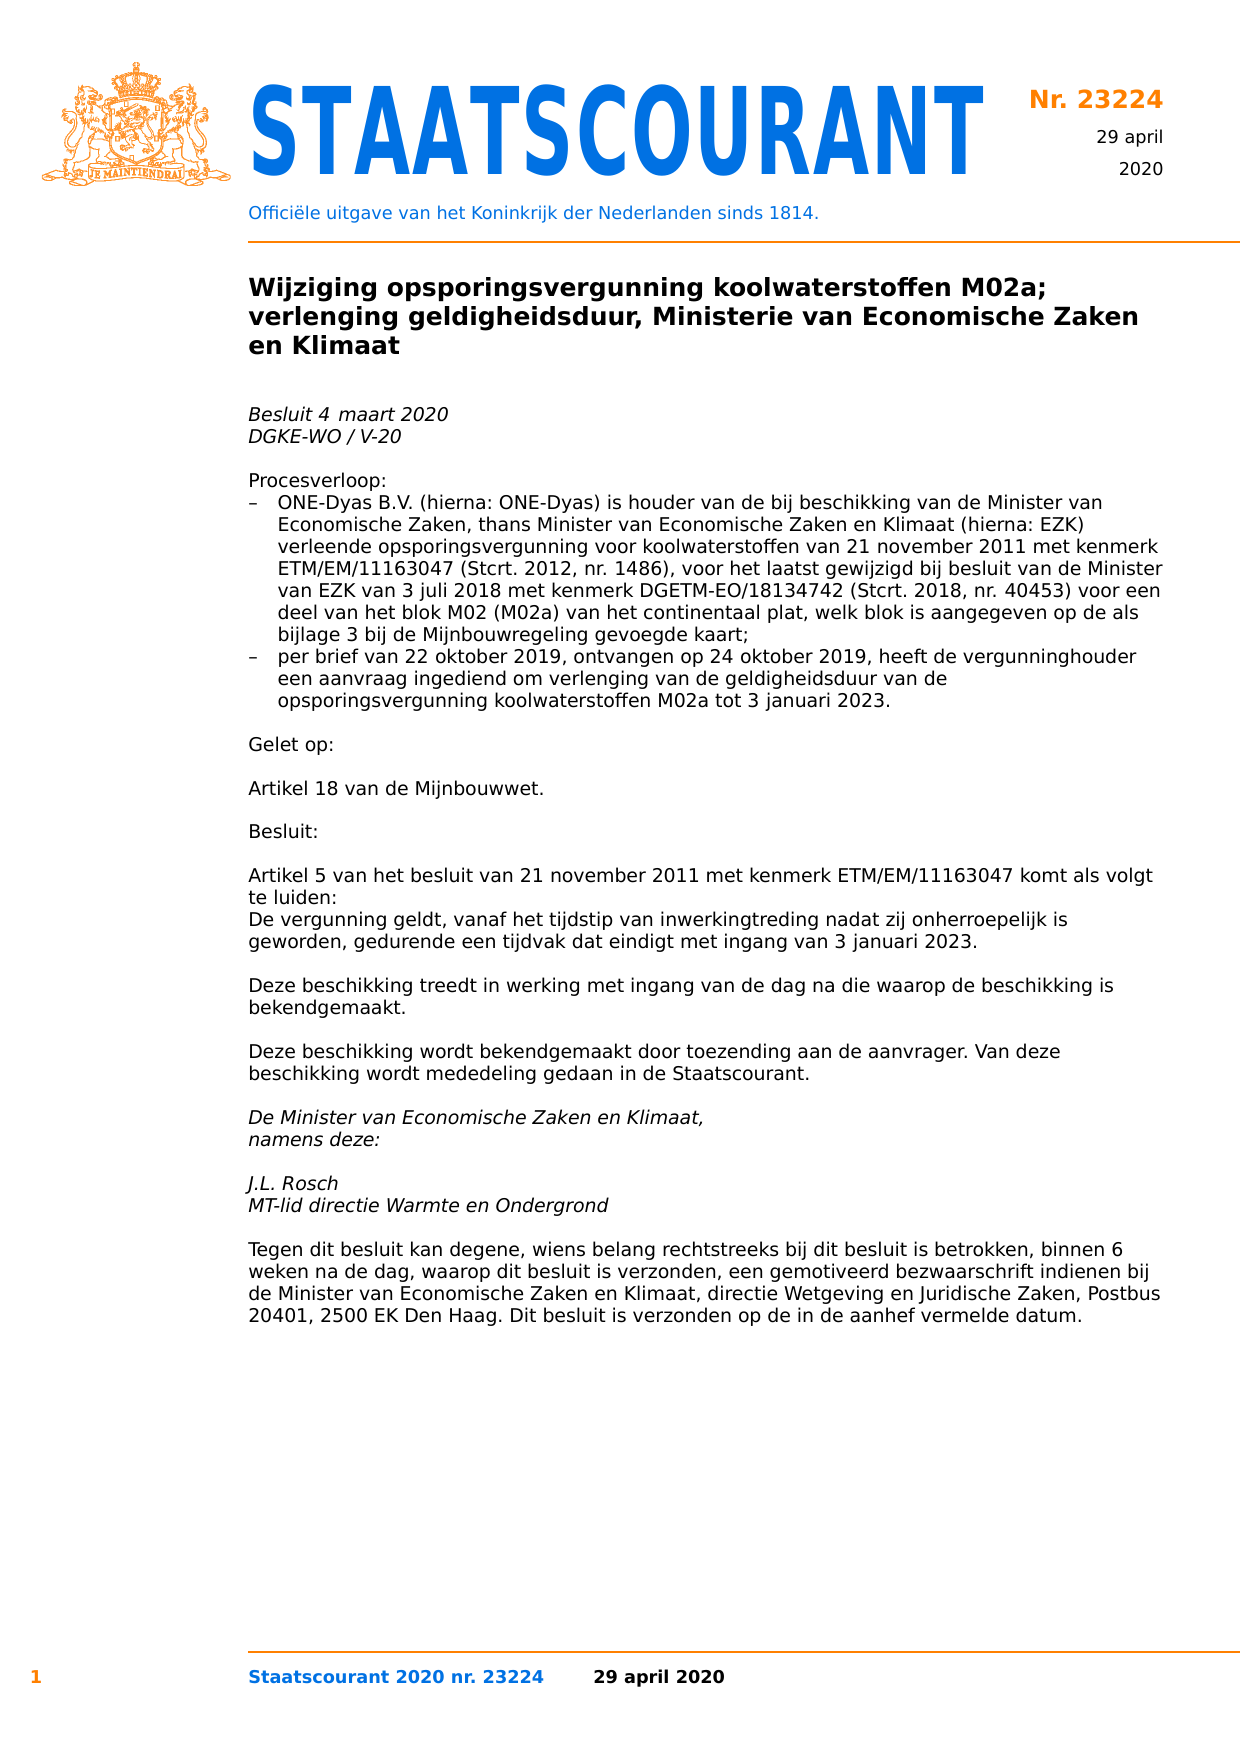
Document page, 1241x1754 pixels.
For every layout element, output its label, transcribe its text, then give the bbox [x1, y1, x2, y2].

text De Minister van Economische Zaken en Klimaat, namens deze: J.L. Rosch MT-lid directie Warmte en Ondergrond [248, 1107, 1163, 1217]
table_header Nr. 23224 [998, 62, 1240, 121]
table_header [25, 62, 248, 241]
table_cell 2020 [998, 153, 1240, 203]
text Besluit: [248, 821, 1163, 843]
table_cell 29 april [998, 121, 1240, 153]
text Deze beschikking wordt bekendgemaakt door toezending aan de aanvrager. Van deze beschikking wordt mededeling gedaan in de Staatscourant. [248, 1041, 1163, 1085]
text Tegen dit besluit kan degene, wiens belang rechtstreeks bij dit besluit is betrokken, binnen 6 weken na de dag, waarop dit besluit is verzonden, een gemotiveerd bezwaarschrift indienen bij de Minister van Economische Zaken en Klimaat, directie Wetgeving en Juridische Zaken, Postbus 20401, 2500 EK Den Haag. Dit besluit is verzonden op de in de aanhef vermelde datum. [248, 1238, 1163, 1326]
subtitle Wijziging opsporingsvergunning koolwaterstoffen M02a; verlenging geldigheidsduur, Ministerie van Economische Zaken en Klimaat [248, 273, 1163, 361]
text DGKE-WO / V-20 [248, 426, 1163, 448]
text Artikel 18 van de Mijnbouwwet. [248, 778, 1163, 799]
text – per brief van 22 oktober 2019, ontvangen op 24 oktober 2019, heeft de vergunninghouder een aanvraag ingediend om verlenging van de geldigheidsduur van de opsporingsvergunning koolwaterstoffen M02a tot 3 januari 2023. [248, 646, 1163, 712]
text Gelet op: [248, 734, 1163, 756]
table_header STAATSCOURANT [248, 62, 998, 203]
text De vergunning geldt, vanaf het tijdstip van inwerkingtreding nadat zij onherroepelijk is geworden, gedurende een tijdvak dat eindigt met ingang van 3 januari 2023. [248, 909, 1163, 953]
text Deze beschikking treedt in werking met ingang van de dag na die waarop de beschikking is bekendgemaakt. [248, 975, 1163, 1019]
picture [41, 62, 231, 186]
text Besluit 4 maart 2020 [248, 404, 1163, 426]
table_cell Officiële uitgave van het Koninkrijk der Nederlanden sinds 1814. [248, 203, 1240, 241]
text Procesverloop: [248, 470, 1163, 492]
text Artikel 5 van het besluit van 21 november 2011 met kenmerk ETM/EM/11163047 komt als volgt te luiden: [248, 865, 1163, 909]
text – ONE-Dyas B.V. (hierna: ONE-Dyas) is houder van de bij beschikking van de Minister van Economische Zaken, thans Minister van Economische Zaken en Klimaat (hierna: EZK) verleende opsporingsvergunning voor koolwaterstoffen van 21 november 2011 met kenmerk ETM/EM/11163047 (Stcrt. 2012, nr. 1486), voor het laatst gewijzigd bij besluit van de Minister van EZK van 3 juli 2018 met kenmerk DGETM-EO/18134742 (Stcrt. 2018, nr. 40453) voor een deel van het blok M02 (M02a) van het continentaal plat, welk blok is aangegeven op de als bijlage 3 bij de Mijnbouwregeling gevoegde kaart; [248, 492, 1163, 646]
